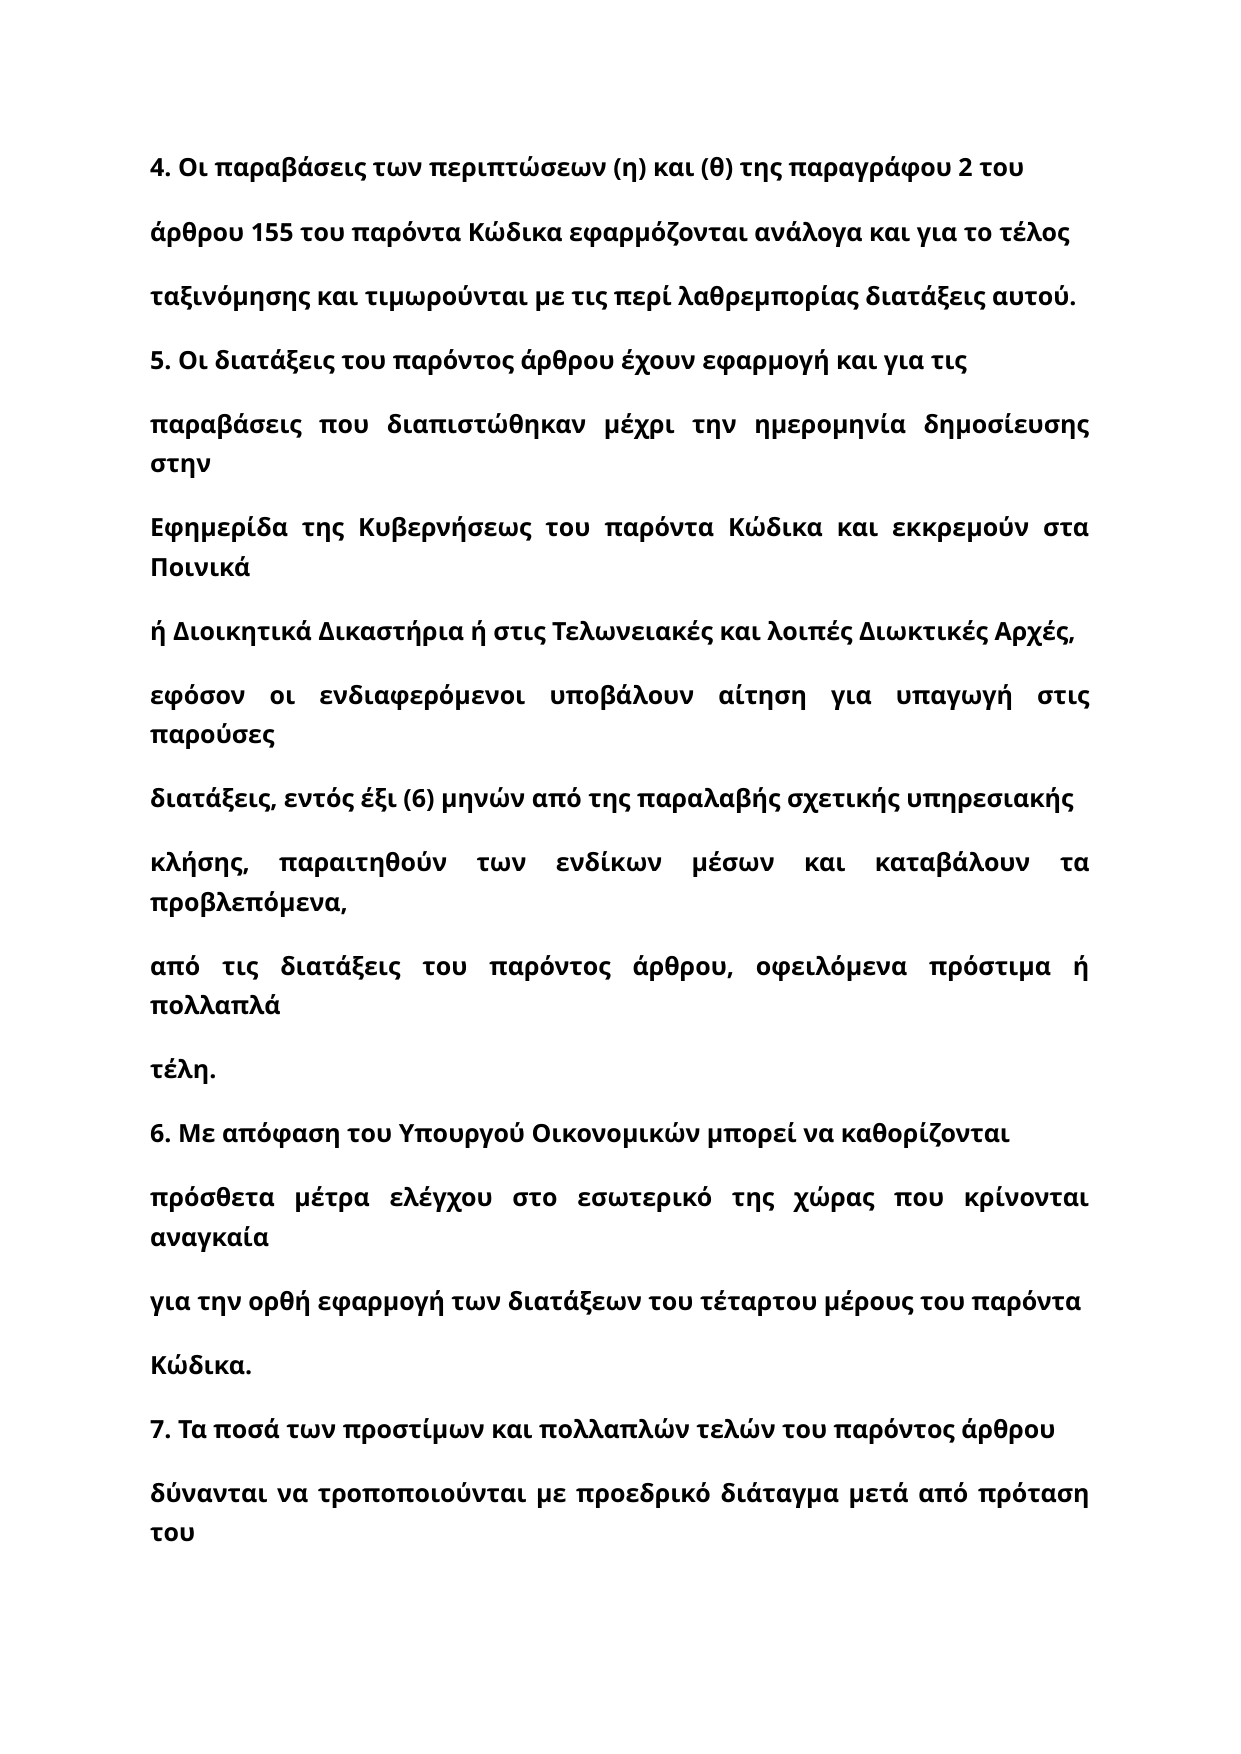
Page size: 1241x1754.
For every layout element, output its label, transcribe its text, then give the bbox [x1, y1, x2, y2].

text από τις διατάξεις του παρόντος άρθρου, οφειλόμενα πρόστιμα ή πολλαπλά [150, 948, 1090, 1022]
text 4. Οι παραβάσεις των περιπτώσεων (η) και (θ) της παραγράφου 2 του [150, 150, 1090, 184]
text 7. Τα ποσά των προστίμων και πολλαπλών τελών του παρόντος άρθρου [150, 1412, 1090, 1446]
text εφόσον οι ενδιαφερόμενοι υποβάλουν αίτηση για υπαγωγή στις παρούσες [150, 677, 1090, 751]
text κλήσης, παραιτηθούν των ενδίκων μέσων και καταβάλουν τα προβλεπόμενα, [150, 845, 1090, 918]
text ή Διοικητικά Δικαστήρια ή στις Τελωνειακές και λοιπές Διωκτικές Αρχές, [150, 613, 1090, 647]
text παραβάσεις που διαπιστώθηκαν μέχρι την ημερομηνία δημοσίευσης στην [150, 407, 1090, 480]
text πρόσθετα μέτρα ελέγχου στο εσωτερικό της χώρας που κρίνονται αναγκαία [150, 1180, 1090, 1253]
text για την ορθή εφαρμογή των διατάξεων του τέταρτου μέρους του παρόντα [150, 1283, 1090, 1317]
text 5. Οι διατάξεις του παρόντος άρθρου έχουν εφαρμογή και για τις [150, 342, 1090, 377]
text άρθρου 155 του παρόντα Κώδικα εφαρμόζονται ανάλογα και για το τέλος [150, 214, 1090, 248]
text δύνανται να τροποποιούνται με προεδρικό διάταγμα μετά από πρόταση του [150, 1476, 1090, 1549]
text 6. Με απόφαση του Υπουργού Οικονομικών μπορεί να καθορίζονται [150, 1116, 1090, 1150]
text Κώδικα. [150, 1347, 1090, 1382]
text διατάξεις, εντός έξι (6) μηνών από της παραλαβής σχετικής υπηρεσιακής [150, 781, 1090, 815]
text τέλη. [150, 1052, 1090, 1086]
text Εφημερίδα της Κυβερνήσεως του παρόντα Κώδικα και εκκρεμούν στα Ποινικά [150, 510, 1090, 583]
text ταξινόμησης και τιμωρούνται με τις περί λαθρεμπορίας διατάξεις αυτού. [150, 278, 1090, 312]
